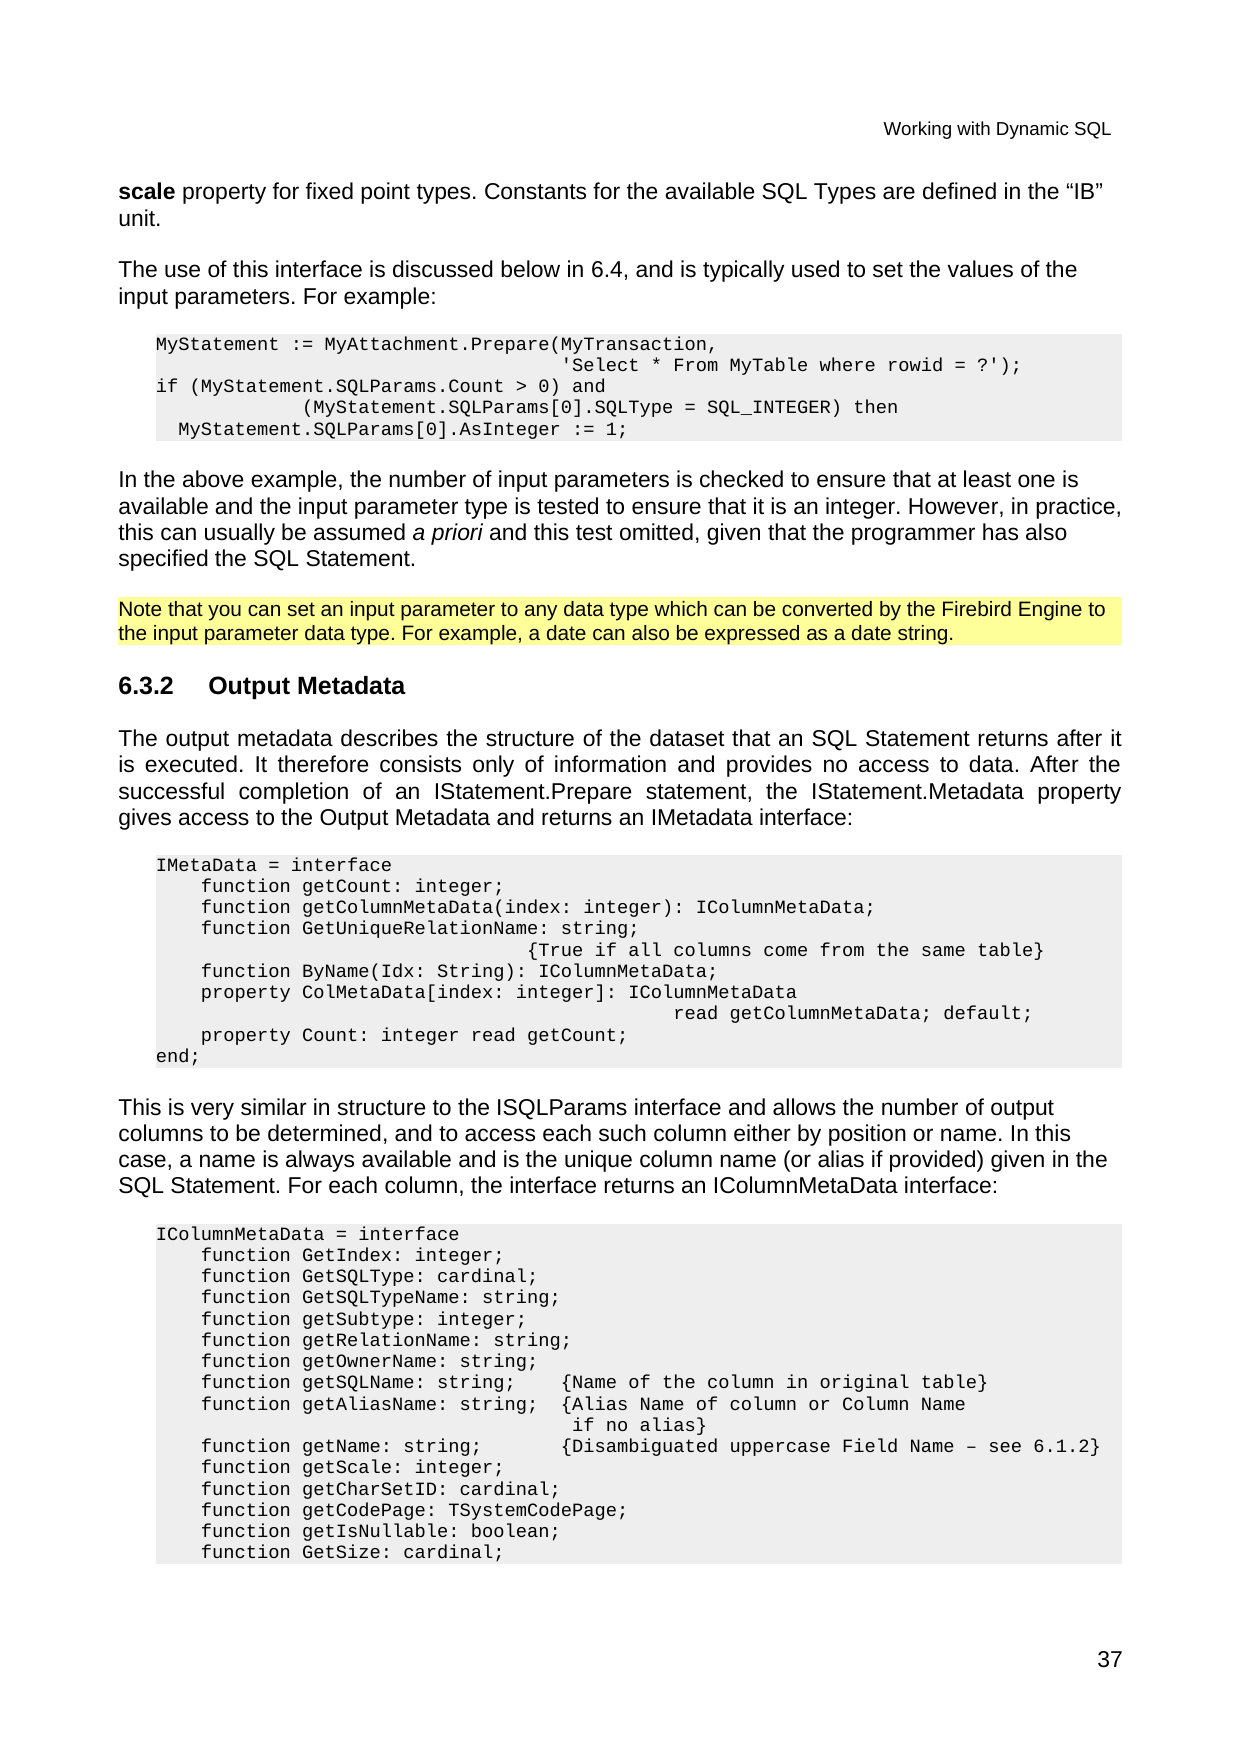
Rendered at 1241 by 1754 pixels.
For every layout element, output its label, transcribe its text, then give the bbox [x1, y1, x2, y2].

text read getColumnMetaData; default; [156, 1004, 1122, 1025]
text function GetIndex: integer; [156, 1246, 1122, 1267]
text The use of this interface is discussed below in 6.4, and is typically used to set the values of the input parameters. For example: [118, 256, 1122, 309]
text function getRelationName: string; [156, 1331, 1122, 1352]
text function GetUniqueRelationName: string; [156, 919, 1122, 940]
text {True if all columns come from the same table} [156, 940, 1122, 962]
text IMetaData = interface [156, 855, 1122, 877]
text function getCodePage: TSystemCodePage; [156, 1501, 1122, 1522]
text function getOwnerName: string; [156, 1352, 1122, 1373]
text function GetSQLTypeName: string; [156, 1288, 1122, 1309]
text MyStatement.SQLParams[0].AsInteger := 1; [156, 419, 1122, 441]
text end; [156, 1047, 1122, 1068]
text function getSQLName: string; {Name of the column in original table} [156, 1373, 1122, 1394]
text function getCount: integer; [156, 877, 1122, 898]
text scale property for fixed point types. Constants for the available SQL Types are defined in the “IB” unit. [118, 178, 1122, 231]
text if (MyStatement.SQLParams.Count > 0) and [156, 377, 1122, 398]
text Note that you can set an input parameter to any data type which can be converted by the Firebird Engine to the input parameter data type. For example, a date can also be expressed as a date string. [118, 597, 1122, 645]
text function getScale: integer; [156, 1458, 1122, 1479]
subtitle Output Metadata [118, 671, 1122, 699]
text function getName: string; {Disambiguated uppercase Field Name – see 6.1.2} [156, 1437, 1122, 1458]
text In the above example, the number of input parameters is checked to ensure that at least one is available and the input parameter type is tested to ensure that it is an integer. However, in practice, this can usually be assumed a priori and this test omitted, given that the programmer has also specified the SQL Statement. [118, 466, 1122, 572]
text function getCharSetID: cardinal; [156, 1479, 1122, 1501]
text (MyStatement.SQLParams[0].SQLType = SQL_INTEGER) then [156, 398, 1122, 419]
text This is very similar in structure to the ISQLParams interface and allows the number of output columns to be determined, and to access each such column either by position or name. In this case, a name is always available and is the unique column name (or alias if provided) given in the SQL Statement. For each column, the interface returns an IColumnMetaData interface: [118, 1093, 1122, 1199]
text function GetSQLType: cardinal; [156, 1267, 1122, 1288]
text function GetSize: cardinal; [156, 1543, 1122, 1564]
text function getSubtype: integer; [156, 1309, 1122, 1331]
text function getIsNullable: boolean; [156, 1522, 1122, 1543]
text function getColumnMetaData(index: integer): IColumnMetaData; [156, 898, 1122, 919]
text MyStatement := MyAttachment.Prepare(MyTransaction, [156, 334, 1122, 356]
text if no alias} [156, 1416, 1122, 1437]
text function getAliasName: string; {Alias Name of column or Column Name [156, 1394, 1122, 1416]
text property Count: integer read getCount; [156, 1025, 1122, 1047]
text 'Select * From MyTable where rowid = ?'); [156, 356, 1122, 377]
text function ByName(Idx: String): IColumnMetaData; [156, 962, 1122, 983]
text The output metadata describes the structure of the dataset that an SQL Statement returns after it is executed. It therefore consists only of information and provides no access to data. After the successful completion of an IStatement.Prepare statement, the IStatement.Metadata property gives access to the Output Metadata and returns an IMetadata interface: [118, 725, 1122, 830]
text property ColMetaData[index: integer]: IColumnMetaData [156, 983, 1122, 1004]
text IColumnMetaData = interface [156, 1224, 1122, 1246]
